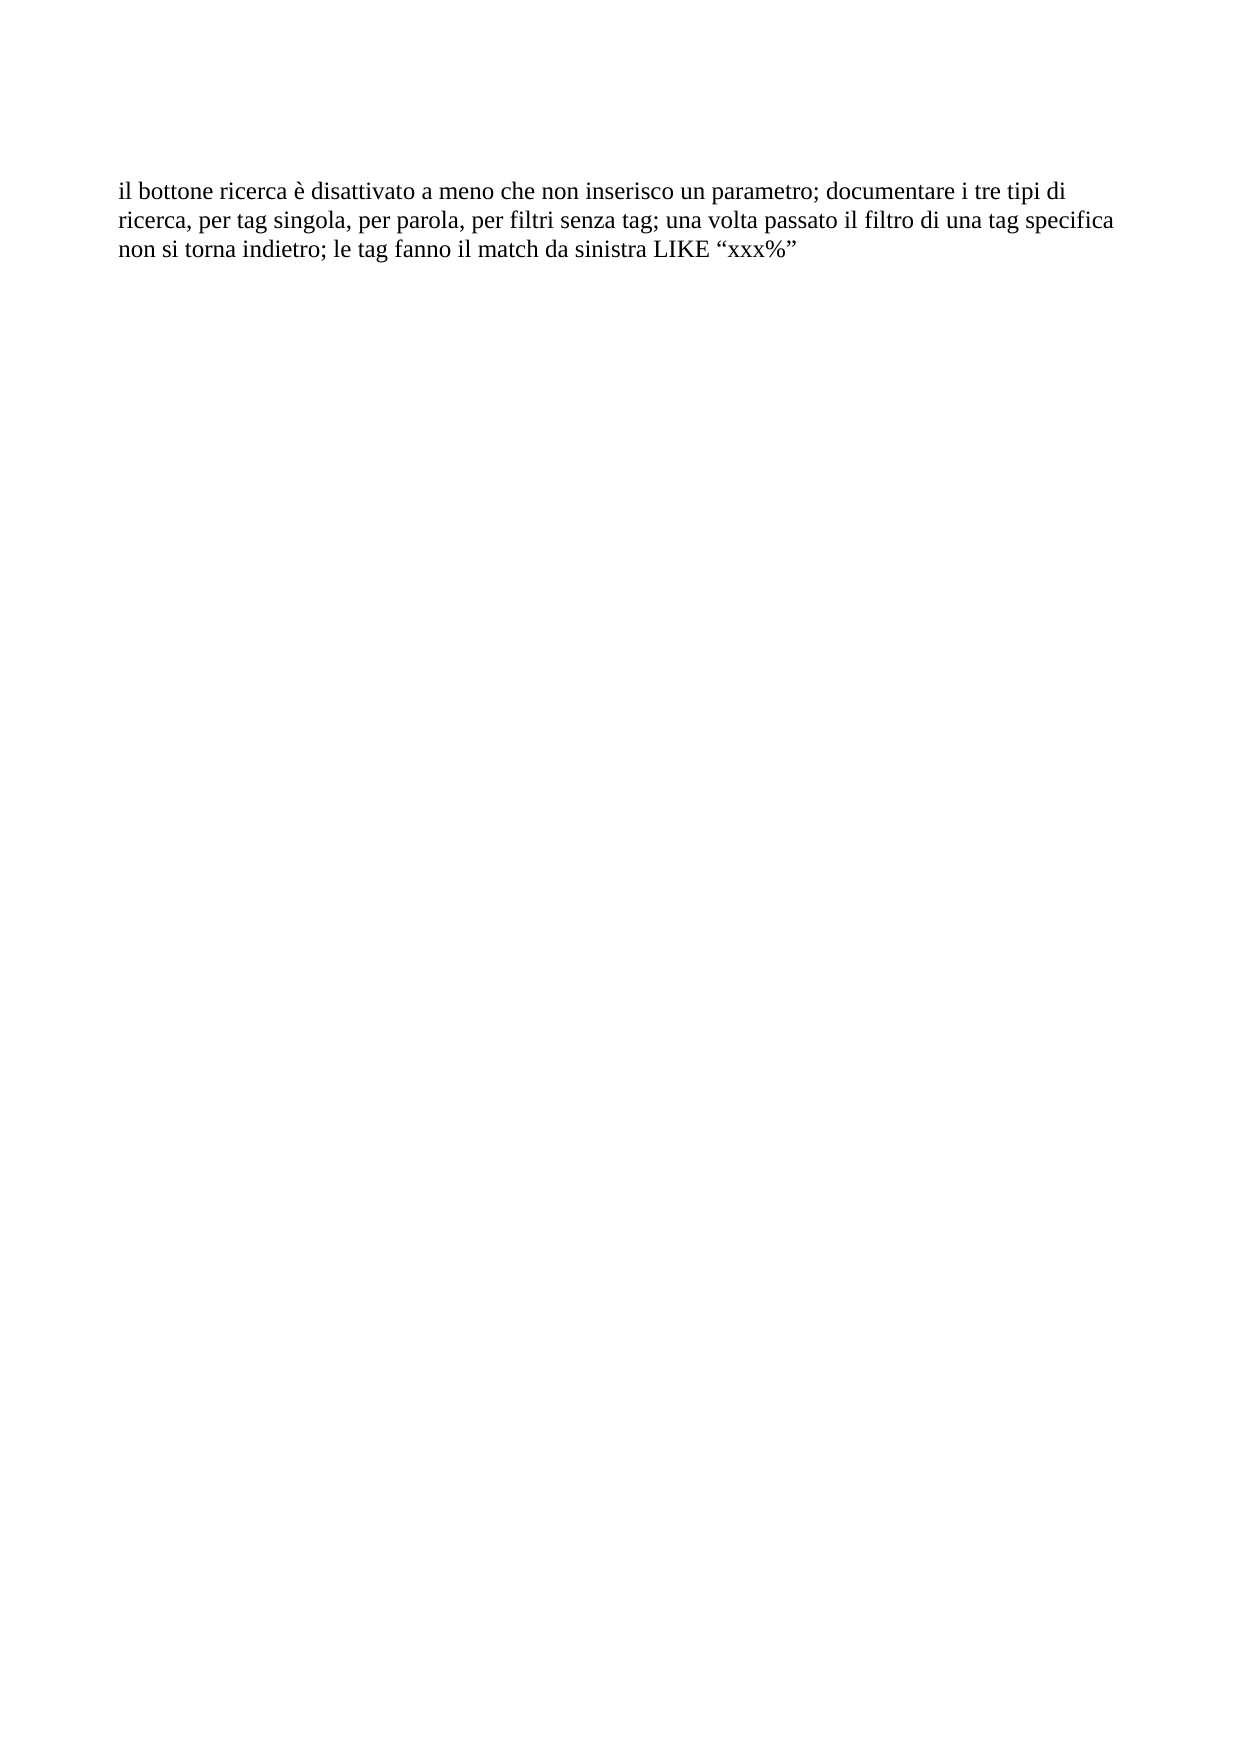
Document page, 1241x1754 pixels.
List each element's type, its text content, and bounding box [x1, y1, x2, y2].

text il bottone ricerca è disattivato a meno che non inserisco un parametro; documentare i tre tipi di ricerca, per tag singola, per parola, per filtri senza tag; una volta passato il filtro di una tag specifica non si torna indietro; le tag fanno il match da sinistra LIKE “xxx%” [118, 176, 1122, 263]
